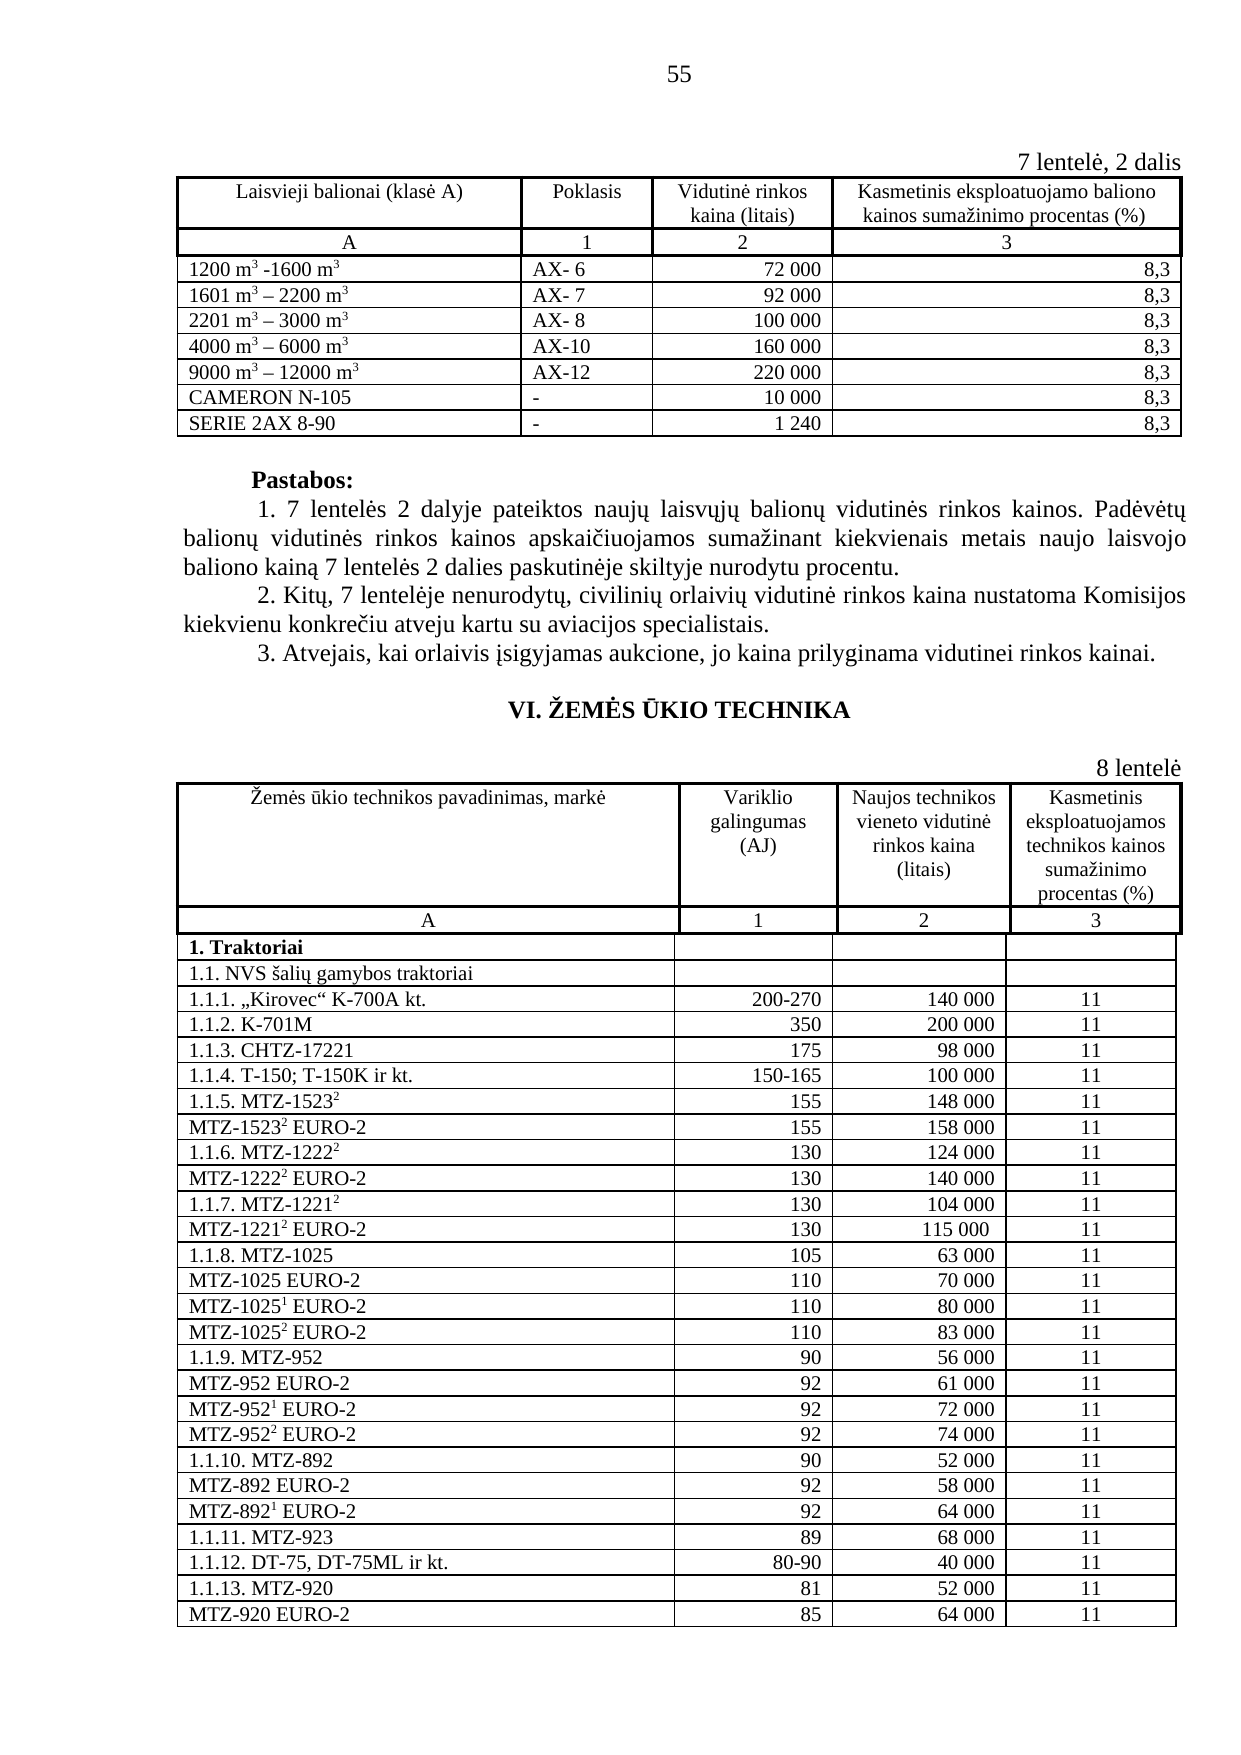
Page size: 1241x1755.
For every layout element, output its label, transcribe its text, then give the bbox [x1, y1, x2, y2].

text 3. Atvejais, kai orlaivis įsigyjamas aukcione, jo kaina prilyginama vidutinei rinkos kainai. [183, 638, 1187, 667]
text 8 lentelė [177, 753, 1181, 782]
text 1. 7 lentelės 2 dalyje pateiktos naujų laisvųjų balionų vidutinės rinkos kainos. Padėvėtų balionų vidutinės rinkos kainos apskaičiuojamos sumažinant kiekvienais metais naujo laisvojo baliono kainą 7 lentelės 2 dalies paskutinėje skiltyje nurodytu procentu. [183, 494, 1187, 580]
text 2. Kitų, 7 lentelėje nenurodytų, civilinių orlaivių vidutinė rinkos kaina nustatoma Komisijos kiekvienu konkrečiu atveju kartu su aviacijos specialistais. [183, 580, 1187, 638]
text Pastabos: [177, 465, 1181, 494]
text VI. ŽEMĖS ŪKIO TECHNIKA [177, 695, 1181, 724]
text 7 lentelė, 2 dalis [177, 147, 1181, 176]
